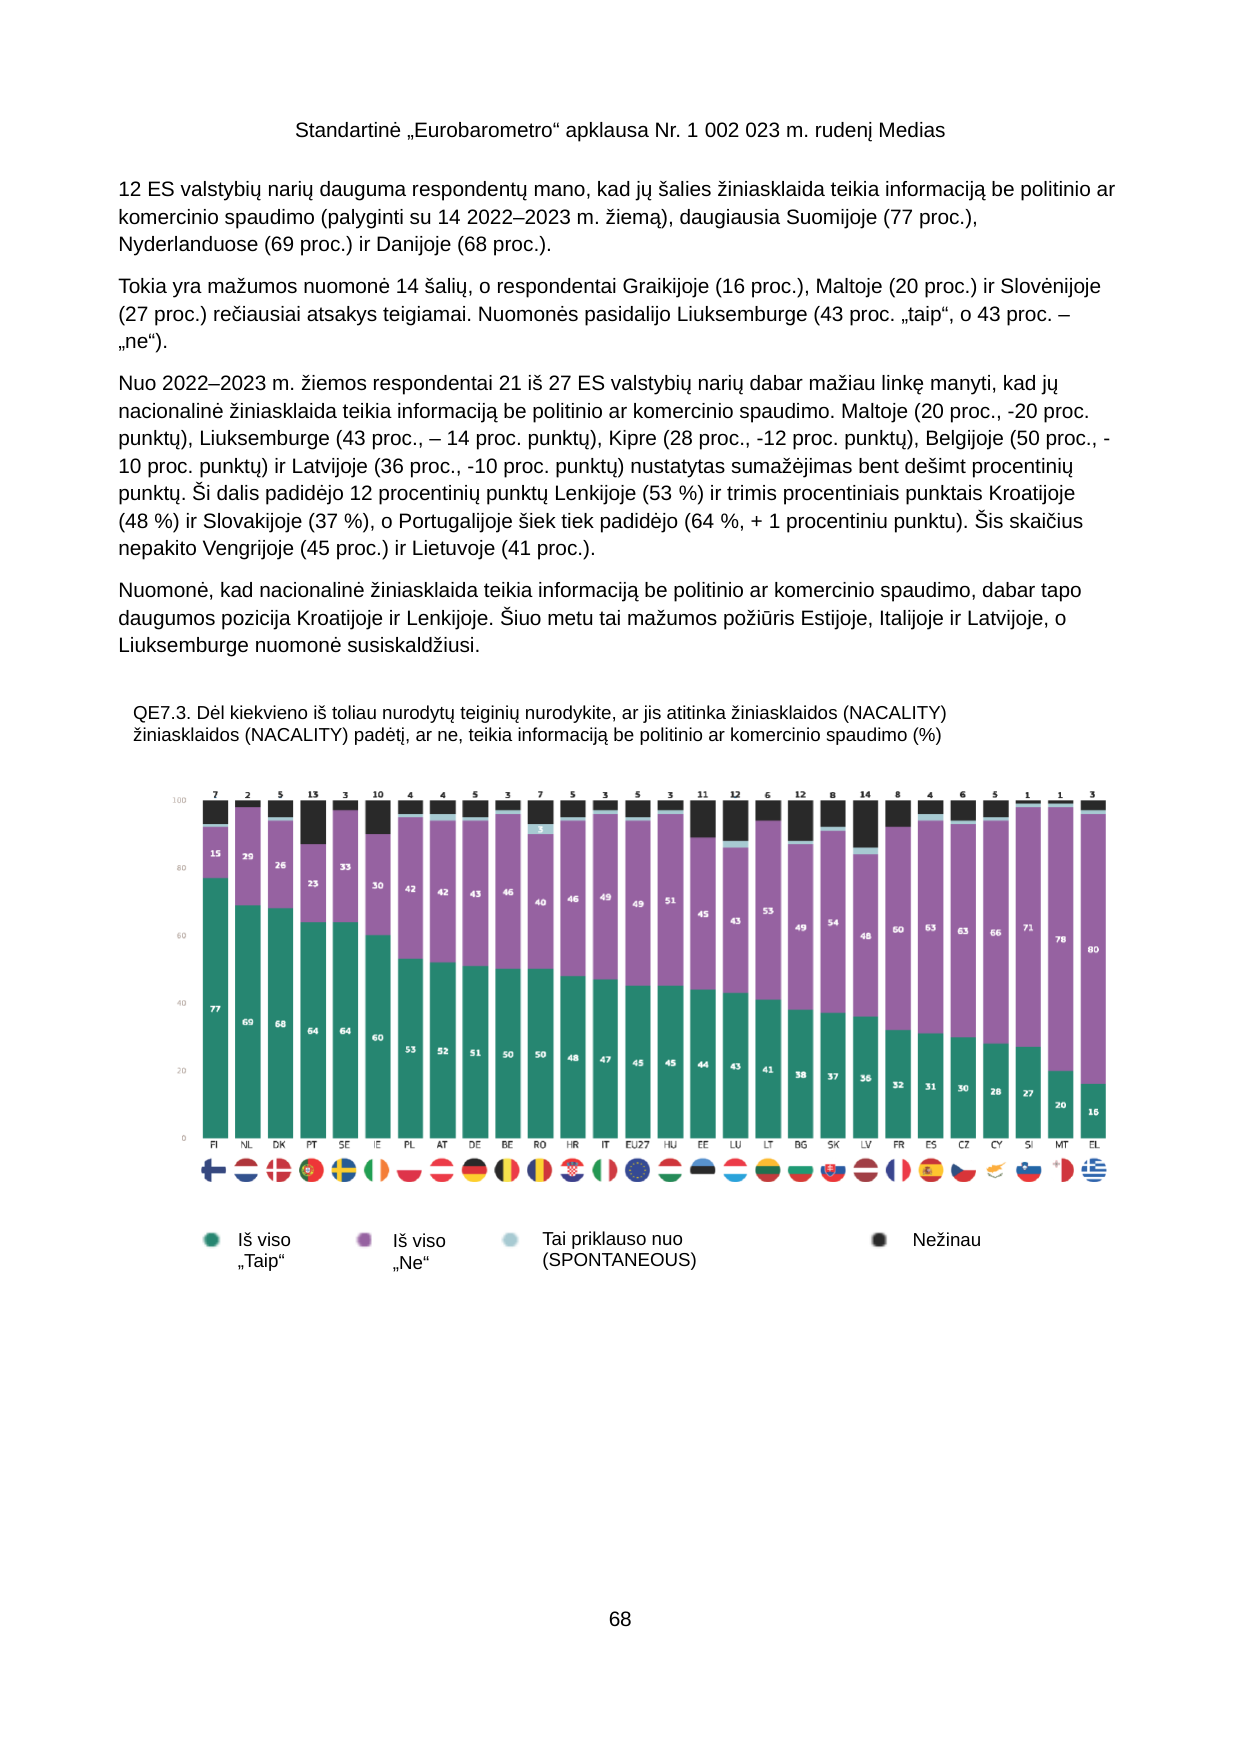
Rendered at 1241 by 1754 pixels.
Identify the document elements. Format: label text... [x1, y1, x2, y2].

text Tokia yra mažumos nuomonė 14 šalių, o respondentai Graikijoje (16 proc.), Maltoje (20 proc.) ir Slovėnijoje (27 proc.) rečiausiai atsakys teigiamai. Nuomonės pasidalijo Liuksemburge (43 proc. „taip“, o 43 proc. – „ne“). [118, 274, 1122, 353]
picture [184, 1197, 891, 1268]
text Nuomonė, kad nacionalinė žiniasklaida teikia informaciją be politinio ar komercinio spaudimo, dabar tapo daugumos pozicija Kroatijoje ir Lenkijoje. Šiuo metu tai mažumos požiūris Estijoje, Italijoje ir Latvijoje, o Liuksemburge nuomonė susiskaldžiusi. [118, 578, 1122, 657]
picture [165, 783, 1116, 1191]
text 12 ES valstybių narių dauguma respondentų mano, kad jų šalies žiniasklaida teikia informaciją be politinio ar komercinio spaudimo (palyginti su 14 2022–2023 m. žiemą), daugiausia Suomijoje (77 proc.), Nyderlanduose (69 proc.) ir Danijoje (68 proc.). [118, 177, 1122, 256]
text Nuo 2022–2023 m. žiemos respondentai 21 iš 27 ES valstybių narių dabar mažiau linkę manyti, kad jų nacionalinė žiniasklaida teikia informaciją be politinio ar komercinio spaudimo. Maltoje (20 proc., -20 proc. punktų), Liuksemburge (43 proc., – 14 proc. punktų), Kipre (28 proc., -12 proc. punktų), Belgijoje (50 proc., -10 proc. punktų) ir Latvijoje (36 proc., -10 proc. punktų) nustatytas sumažėjimas bent dešimt procentinių punktų. Ši dalis padidėjo 12 procentinių punktų Lenkijoje (53 %) ir trimis procentiniais punktais Kroatijoje (48 %) ir Slovakijoje (37 %), o Portugalijoje šiek tiek padidėjo (64 %, + 1 procentiniu punktu). Šis skaičius nepakito Vengrijoje (45 proc.) ir Lietuvoje (41 proc.). [118, 371, 1122, 560]
picture [402, 1259, 408, 1268]
